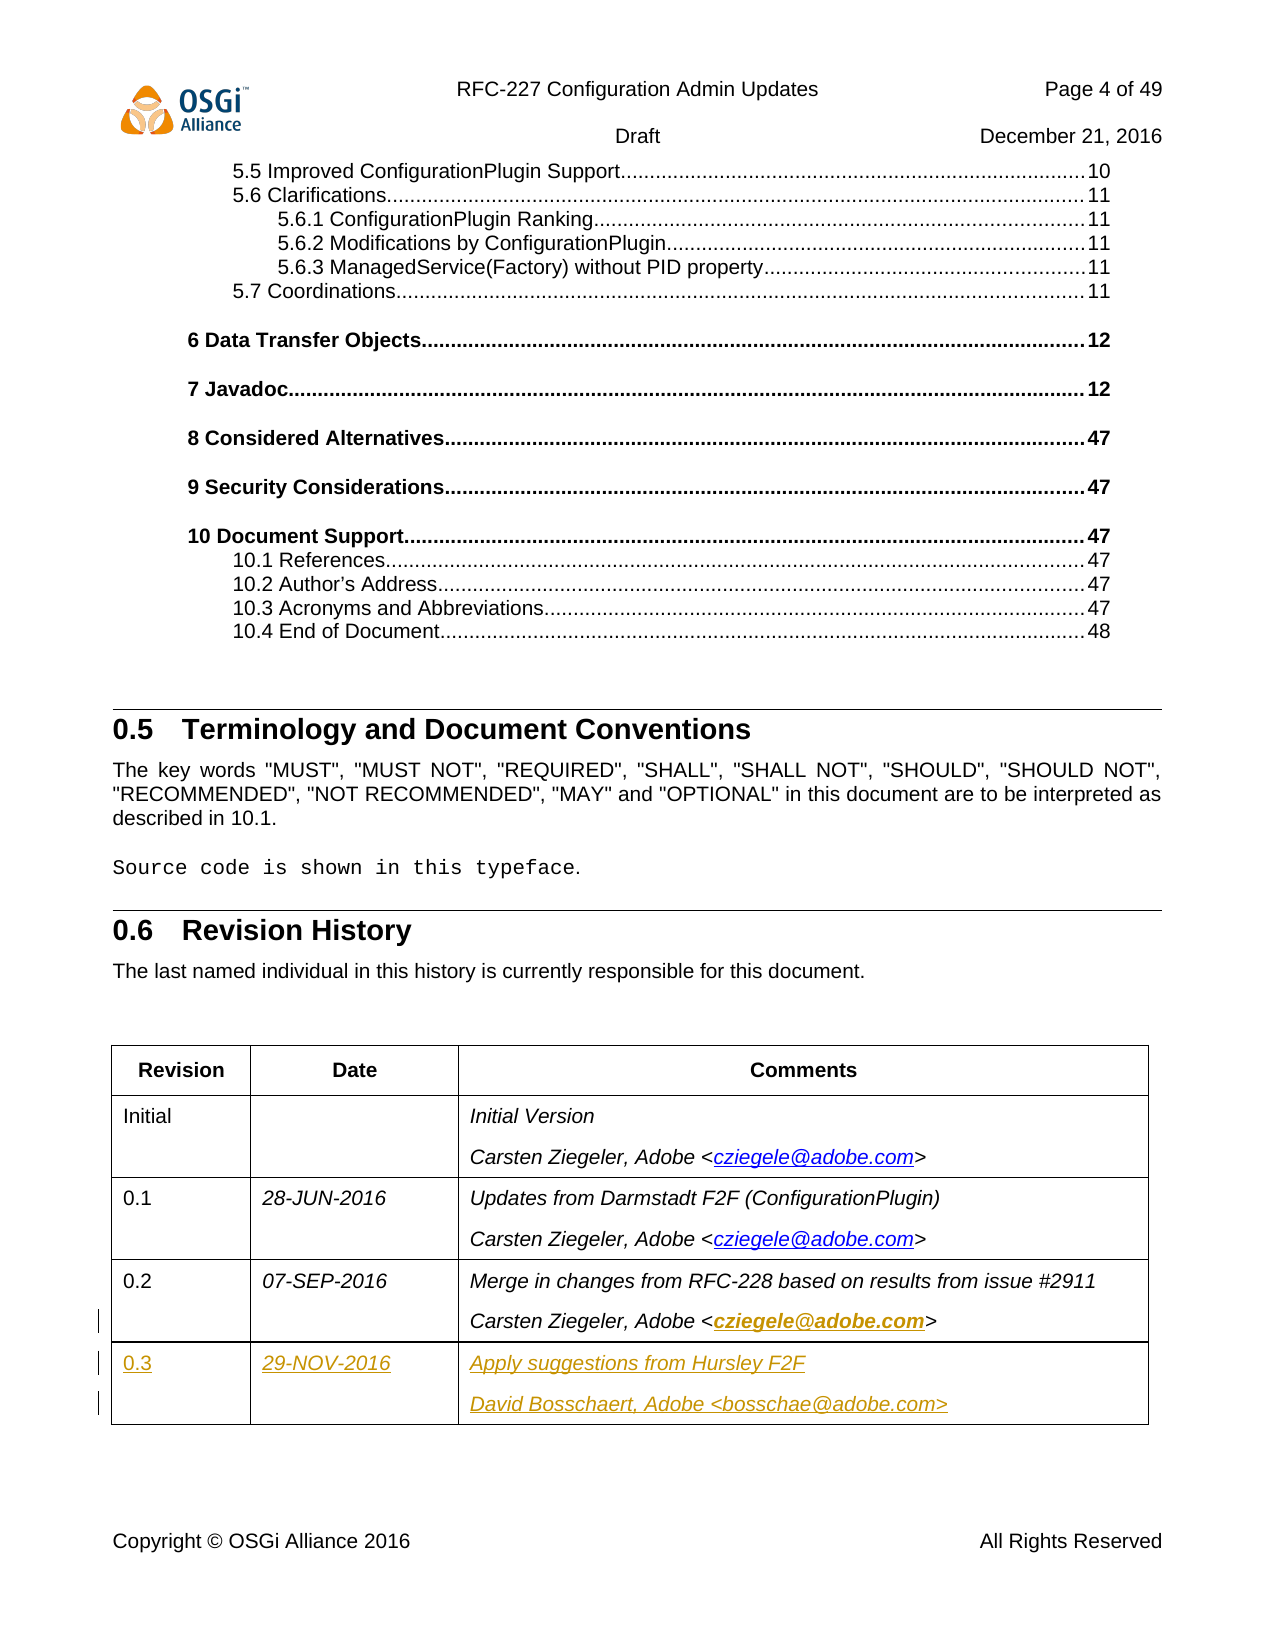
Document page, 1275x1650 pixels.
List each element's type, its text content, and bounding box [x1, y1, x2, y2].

table_cell [251, 1096, 458, 1177]
table_cell 29-NOV-2016 [251, 1343, 458, 1424]
text 7 Javadoc 12 [187, 377, 1162, 401]
text 10 Document Support 47 [187, 523, 1162, 547]
text 9 Security Considerations 47 [187, 474, 1162, 498]
text 6 Data Transfer Objects 12 [187, 328, 1162, 352]
text 5.6 Clarifications 11 [232, 183, 1162, 207]
table_cell 07-SEP-2016 [251, 1260, 458, 1341]
table_cell Initial [112, 1096, 250, 1177]
table_header Comments [459, 1046, 1148, 1094]
text 10.4 End of Document 48 [232, 619, 1162, 643]
text 10.3 Acronyms and Abbreviations 47 [232, 595, 1162, 619]
text 10.2 Author’s Address 47 [232, 571, 1162, 595]
text 8 Considered Alternatives 47 [187, 426, 1162, 449]
text 5.6.1 ConfigurationPlugin Ranking 11 [277, 207, 1162, 231]
table_cell 0.2 [112, 1260, 250, 1341]
table_cell Merge in changes from RFC-228 based on results from issue #2911 Carsten Ziegeler, Adobe <cziegele@adobe.com> [459, 1260, 1148, 1341]
text 5.5 Improved ConfigurationPlugin Support 10 [232, 159, 1162, 183]
table_header Date [251, 1046, 458, 1094]
table_cell 0.3 [112, 1343, 250, 1424]
text 5.7 Coordinations 11 [232, 279, 1162, 303]
picture [113, 78, 257, 142]
subtitle Terminology and Document Conventions [112, 710, 1162, 746]
text 10.1 References 47 [232, 547, 1162, 571]
text 5.6.2 Modifications by ConfigurationPlugin 11 [277, 231, 1162, 255]
table_cell Initial Version Carsten Ziegeler, Adobe <cziegele@adobe.com> [459, 1096, 1148, 1177]
table_cell 28-JUN-2016 [251, 1178, 458, 1259]
table_cell 0.1 [112, 1178, 250, 1259]
table_cell Updates from Darmstadt F2F (ConfigurationPlugin) Carsten Ziegeler, Adobe <cziegele@adobe.com> [459, 1178, 1148, 1259]
text Source code is shown in this typeface. [112, 855, 1162, 881]
subtitle Revision History [112, 911, 1162, 947]
table_cell Apply suggestions from Hursley F2F David Bosschaert, Adobe <bosschae@adobe.com> [459, 1343, 1148, 1424]
text The key words "MUST", "MUST NOT", "REQUIRED", "SHALL", "SHALL NOT", "SHOULD", "SHOULD NOT", "RECOMMENDED", "NOT RECOMMENDED", "MAY" and "OPTIONAL" in this document are to be interpreted as described in 10.1. [112, 758, 1162, 830]
text The last named individual in this history is currently responsible for this document. [112, 959, 1162, 983]
table_header Revision [112, 1046, 250, 1094]
text 5.6.3 ManagedService(Factory) without PID property 11 [277, 255, 1162, 279]
